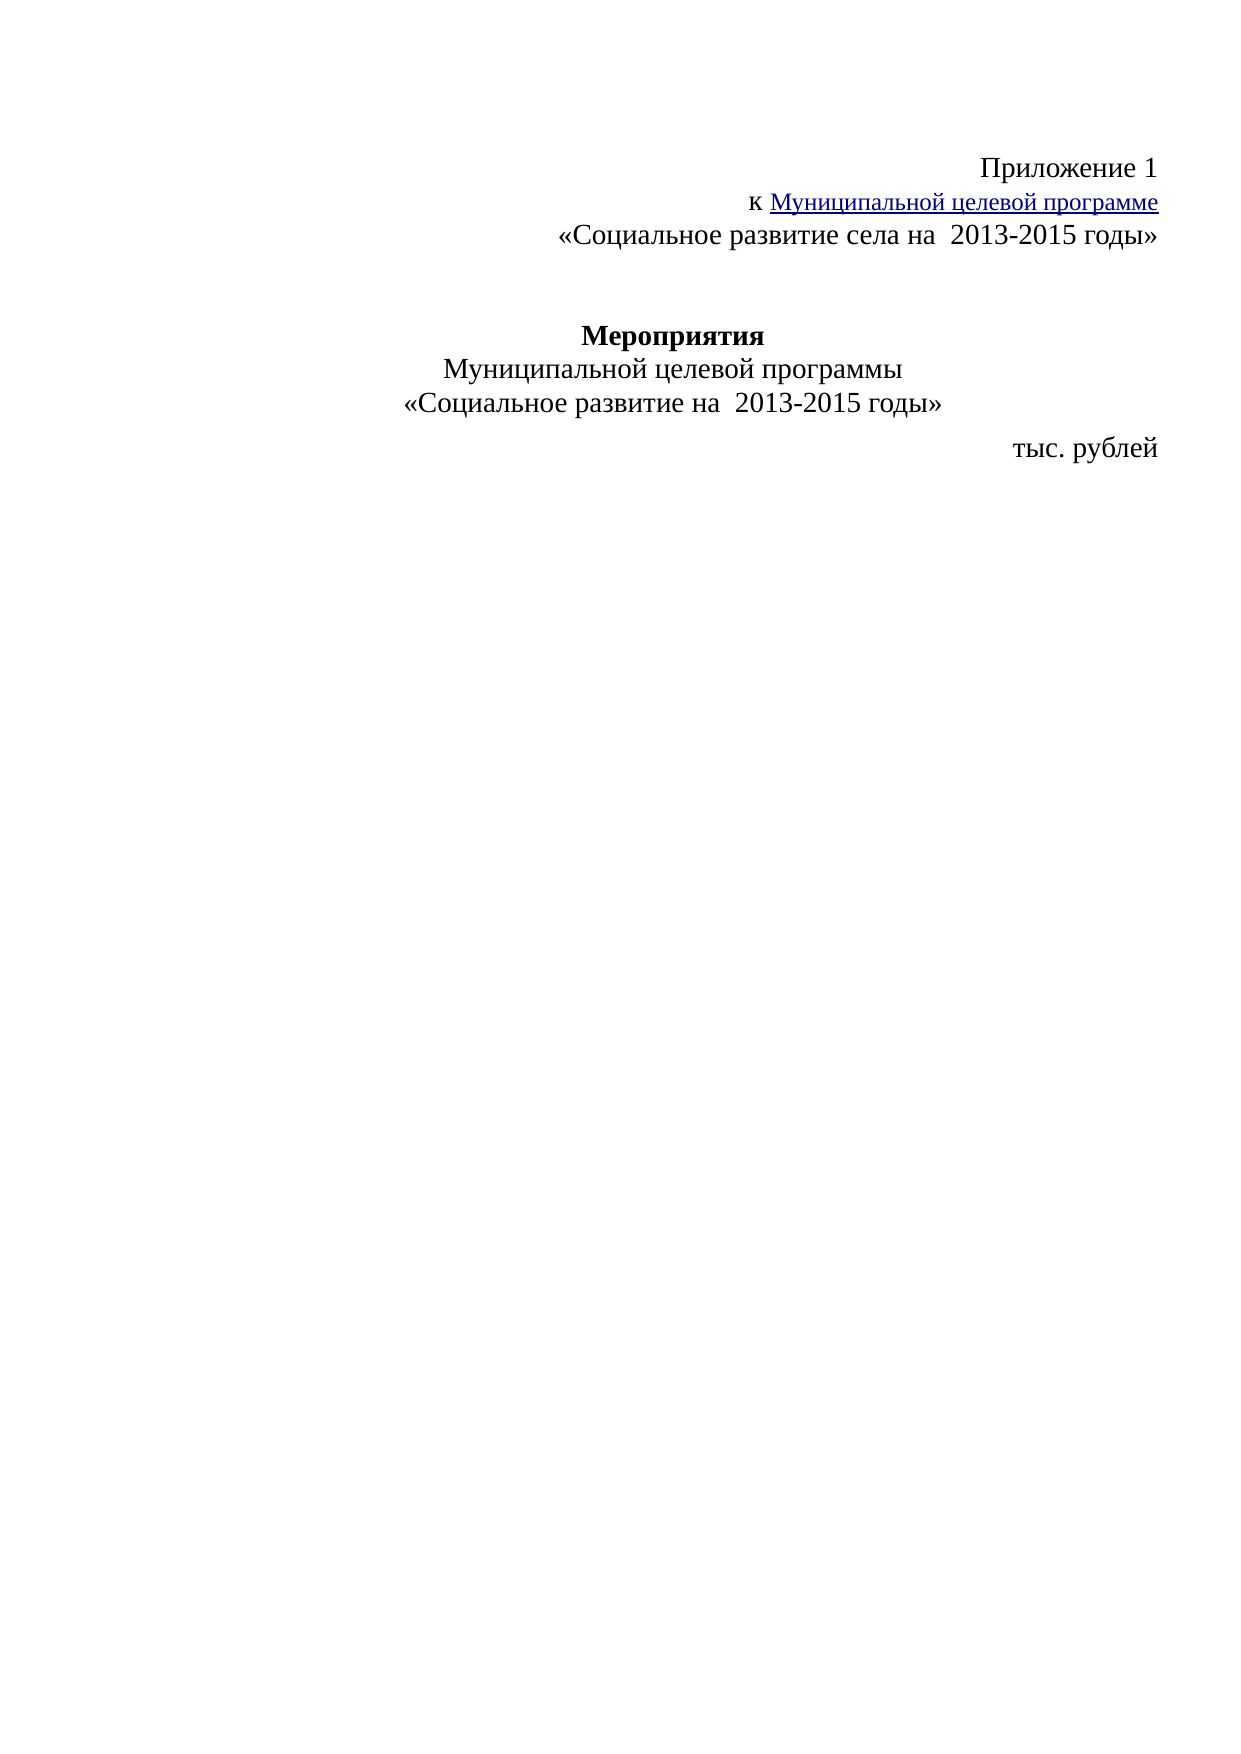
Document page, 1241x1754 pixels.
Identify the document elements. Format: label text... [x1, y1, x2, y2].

text к Муниципальной целевой программе [187, 183, 1158, 217]
text тыс. рублей [187, 430, 1158, 463]
text Мероприятия Муниципальной целевой программы «Социальное развитие на 2013-2015 годы» [187, 318, 1158, 418]
text «Социальное развитие села на 2013-2015 годы» [187, 217, 1158, 251]
text Приложение 1 [187, 150, 1158, 183]
